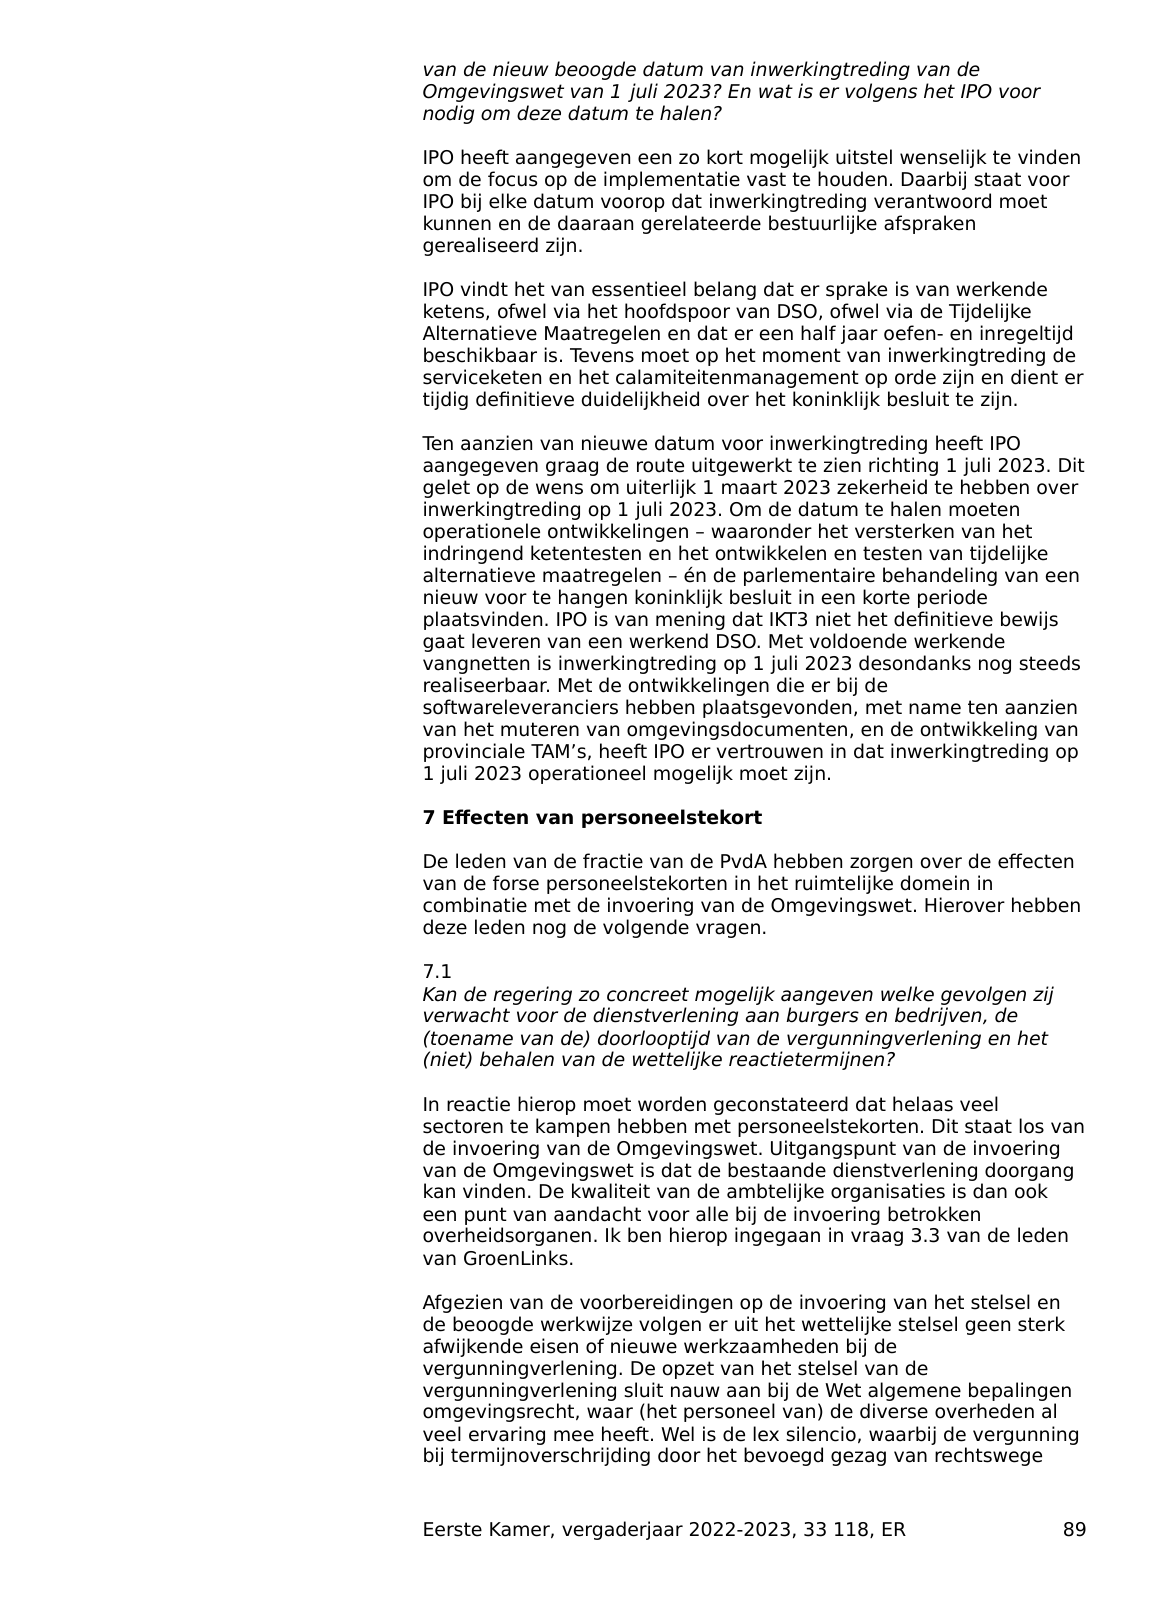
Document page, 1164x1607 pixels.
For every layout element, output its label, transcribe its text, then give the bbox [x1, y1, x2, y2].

text IPO heeft aangegeven een zo kort mogelijk uitstel wenselijk te vinden om de focus op de implementatie vast te houden. Daarbij staat voor IPO bij elke datum voorop dat inwerkingtreding verantwoord moet kunnen en de daaraan gerelateerde bestuurlijke afspraken gerealiseerd zijn. [422, 147, 1087, 257]
text In reactie hierop moet worden geconstateerd dat helaas veel sectoren te kampen hebben met personeelstekorten. Dit staat los van de invoering van de Omgevingswet. Uitgangspunt van de invoering van de Omgevingswet is dat de bestaande dienstverlening doorgang kan vinden. De kwaliteit van de ambtelijke organisaties is dan ook een punt van aandacht voor alle bij de invoering betrokken overheidsorganen. Ik ben hierop ingegaan in vraag 3.3 van de leden van GroenLinks. [422, 1093, 1087, 1269]
text De leden van de fractie van de PvdA hebben zorgen over de effecten van de forse personeelstekorten in het ruimtelijke domein in combinatie met de invoering van de Omgevingswet. Hierover hebben deze leden nog de volgende vragen. [422, 851, 1087, 939]
text Ten aanzien van nieuwe datum voor inwerkingtreding heeft IPO aangegeven graag de route uitgewerkt te zien richting 1 juli 2023. Dit gelet op de wens om uiterlijk 1 maart 2023 zekerheid te hebben over inwerkingtreding op 1 juli 2023. Om de datum te halen moeten operationele ontwikkelingen – waaronder het versterken van het indringend ketentesten en het ontwikkelen en testen van tijdelijke alternatieve maatregelen – én de parlementaire behandeling van een nieuw voor te hangen koninklijk besluit in een korte periode plaatsvinden. IPO is van mening dat IKT3 niet het definitieve bewijs gaat leveren van een werkend DSO. Met voldoende werkende vangnetten is inwerkingtreding op 1 juli 2023 desondanks nog steeds realiseerbaar. Met de ontwikkelingen die er bij de softwareleveranciers hebben plaatsgevonden, met name ten aanzien van het muteren van omgevingsdocumenten, en de ontwikkeling van provinciale TAM’s, heeft IPO er vertrouwen in dat inwerkingtreding op 1 juli 2023 operationeel mogelijk moet zijn. [422, 433, 1087, 785]
text Kan de regering zo concreet mogelijk aangeven welke gevolgen zij verwacht voor de dienstverlening aan burgers en bedrijven, de (toename van de) doorlooptijd van de vergunningverlening en het (niet) behalen van de wettelijke reactietermijnen? [422, 983, 1087, 1071]
text IPO vindt het van essentieel belang dat er sprake is van werkende ketens, ofwel via het hoofdspoor van DSO, ofwel via de Tijdelijke Alternatieve Maatregelen en dat er een half jaar oefen- en inregeltijd beschikbaar is. Tevens moet op het moment van inwerkingtreding de serviceketen en het calamiteitenmanagement op orde zijn en dient er tijdig definitieve duidelijkheid over het koninklijk besluit te zijn. [422, 279, 1087, 411]
subtitle 7 Effecten van personeelstekort [422, 807, 1087, 829]
text Afgezien van de voorbereidingen op de invoering van het stelsel en de beoogde werkwijze volgen er uit het wettelijke stelsel geen sterk afwijkende eisen of nieuwe werkzaamheden bij de vergunningverlening. De opzet van het stelsel van de vergunningverlening sluit nauw aan bij de Wet algemene bepalingen omgevingsrecht, waar (het personeel van) de diverse overheden al veel ervaring mee heeft. Wel is de lex silencio, waarbij de vergunning bij termijnoverschrijding door het bevoegd gezag van rechtswege [422, 1292, 1087, 1467]
text 7.1 [422, 961, 1087, 983]
text van de nieuw beoogde datum van inwerkingtreding van de Omgevingswet van 1 juli 2023? En wat is er volgens het IPO voor nodig om deze datum te halen? [422, 59, 1087, 125]
